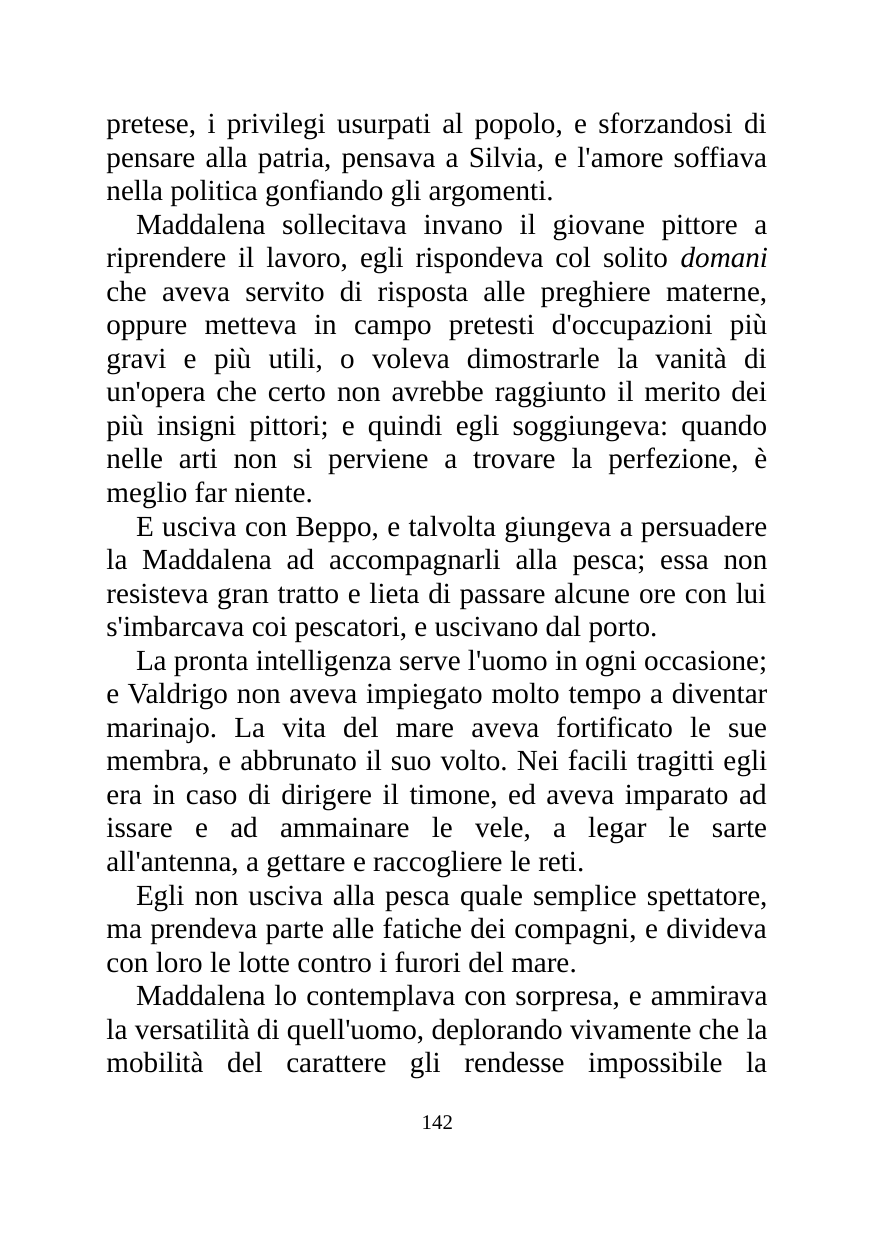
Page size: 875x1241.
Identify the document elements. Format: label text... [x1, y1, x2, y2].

text E usciva con Beppo, e talvolta giungeva a persuadere la Maddalena ad accompagnarli alla pesca; essa non resisteva gran tratto e lieta di passare alcune ore con lui s'imbarcava coi pescatori, e uscivano dal porto. [106, 509, 768, 643]
text Maddalena lo contemplava con sorpresa, e ammirava la versatilità di quell'uomo, deplorando vivamente che la mobilità del carattere gli rendesse impossibile la [106, 978, 768, 1079]
text La pronta intelligenza serve l'uomo in ogni occasione; e Valdrigo non aveva impiegato molto tempo a diventar marinajo. La vita del mare aveva fortificato le sue membra, e abbrunato il suo volto. Nei facili tragitti egli era in caso di dirigere il timone, ed aveva imparato ad issare e ad ammainare le vele, a legar le sarte all'antenna, a gettare e raccogliere le reti. [106, 643, 768, 878]
text pretese, i privilegi usurpati al popolo, e sforzandosi di pensare alla patria, pensava a Silvia, e l'amore soffiava nella politica gonfiando gli argomenti. [106, 106, 768, 207]
text Egli non usciva alla pesca quale semplice spettatore, ma prendeva parte alle fatiche dei compagni, e divideva con loro le lotte contro i furori del mare. [106, 878, 768, 978]
text Maddalena sollecitava invano il giovane pittore a riprendere il lavoro, egli rispondeva col solito domani che aveva servito di risposta alle preghiere materne, oppure metteva in campo pretesti d'occupazioni più gravi e più utili, o voleva dimostrarle la vanità di un'opera che certo non avrebbe raggiunto il merito dei più insigni pittori; e quindi egli soggiungeva: quando nelle arti non si perviene a trovare la perfezione, è meglio far niente. [106, 207, 768, 509]
